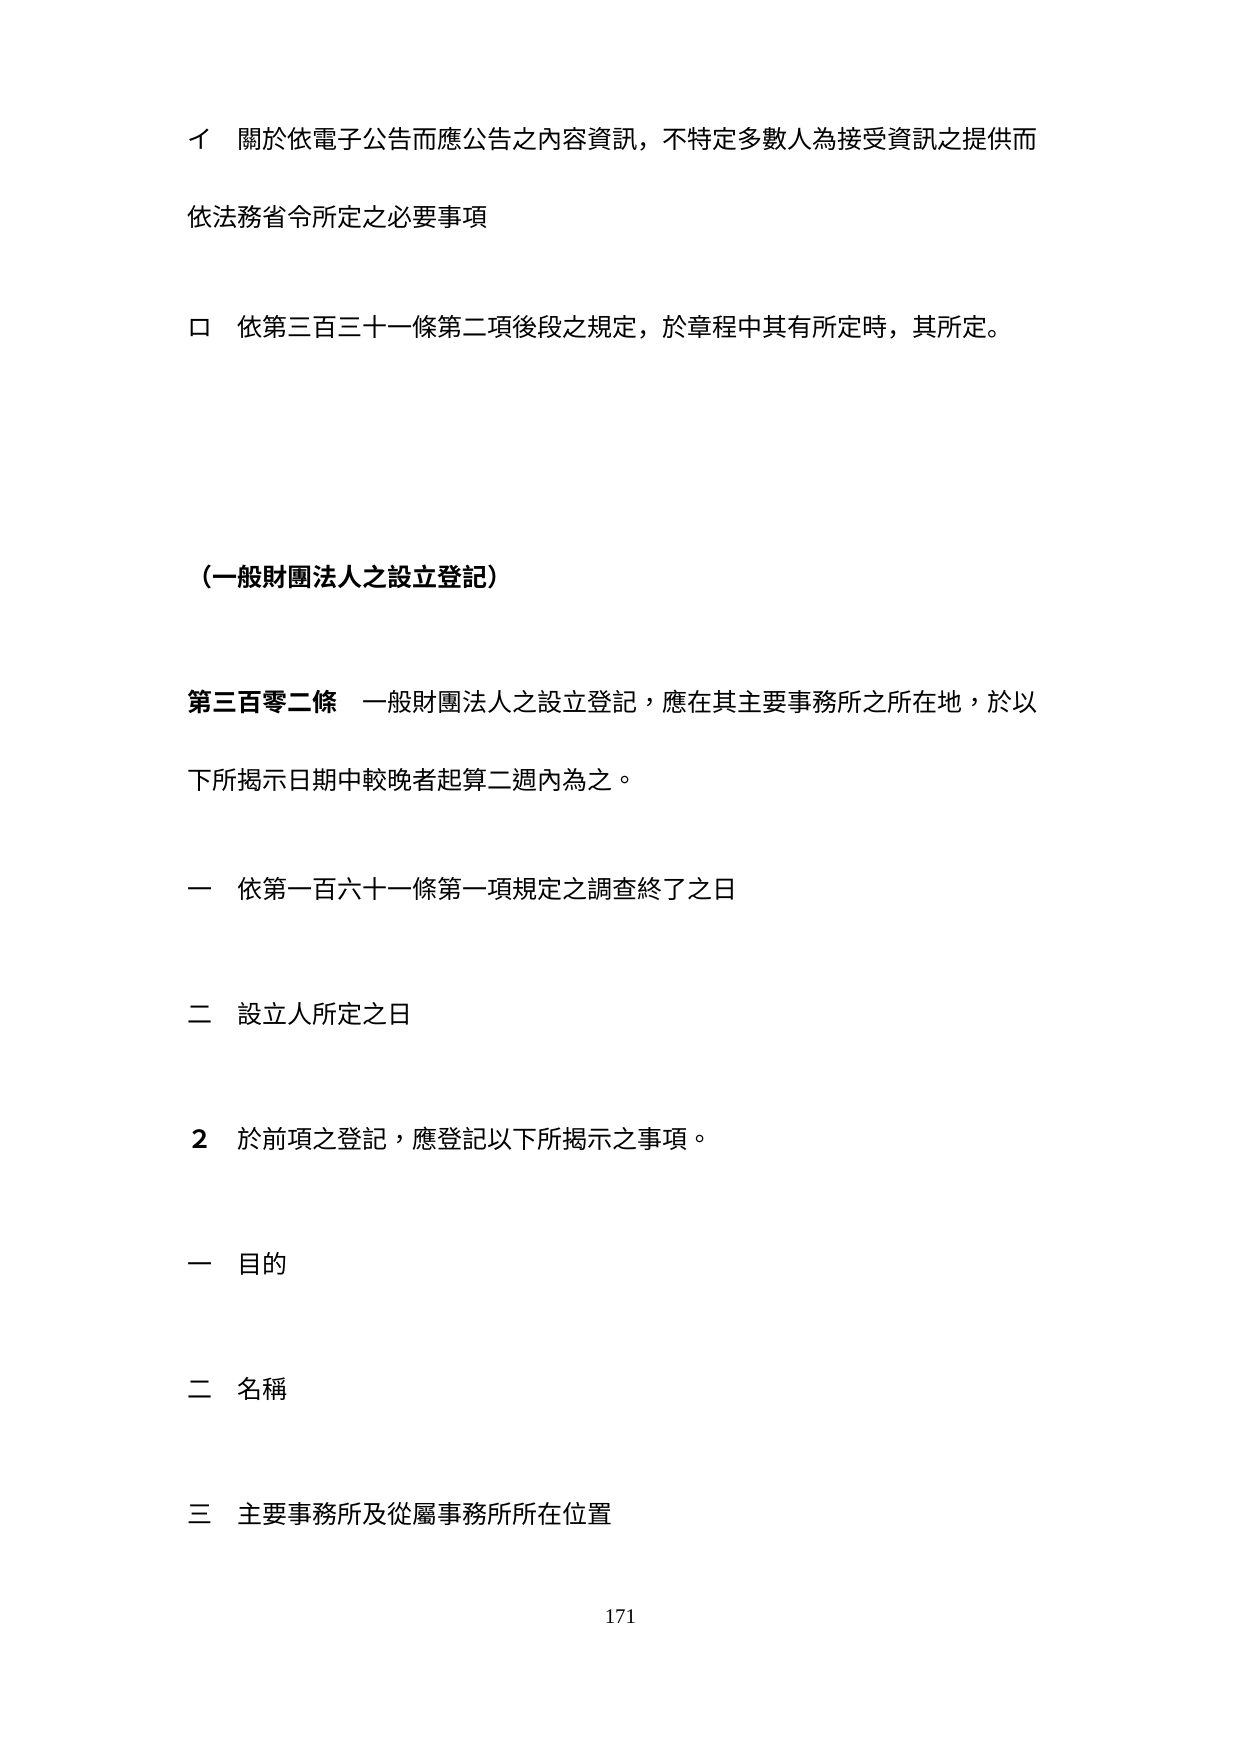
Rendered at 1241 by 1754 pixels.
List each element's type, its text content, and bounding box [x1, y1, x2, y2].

text 一 目的 [187, 1221, 1053, 1284]
text 二 名稱 [187, 1346, 1053, 1409]
text ２ 於前項之登記，應登記以下所揭示之事項。 [187, 1096, 1053, 1159]
text 二 設立人所定之日 [187, 971, 1053, 1034]
text 第三百零二條 一般財團法人之設立登記，應在其主要事務所之所在地，於以下所揭示日期中較晚者起算二週內為之。 [187, 659, 1053, 799]
text （一般財團法人之設立登記） [187, 534, 1053, 596]
text ロ 依第三百三十一條第二項後段之規定，於章程中其有所定時，其所定。 [187, 284, 1053, 346]
text 一 依第一百六十一條第一項規定之調查終了之日 [187, 846, 1053, 909]
text イ 關於依電子公告而應公告之內容資訊，不特定多數人為接受資訊之提供而依法務省令所定之必要事項 [187, 96, 1053, 237]
text 三 主要事務所及從屬事務所所在位置 [187, 1471, 1053, 1534]
